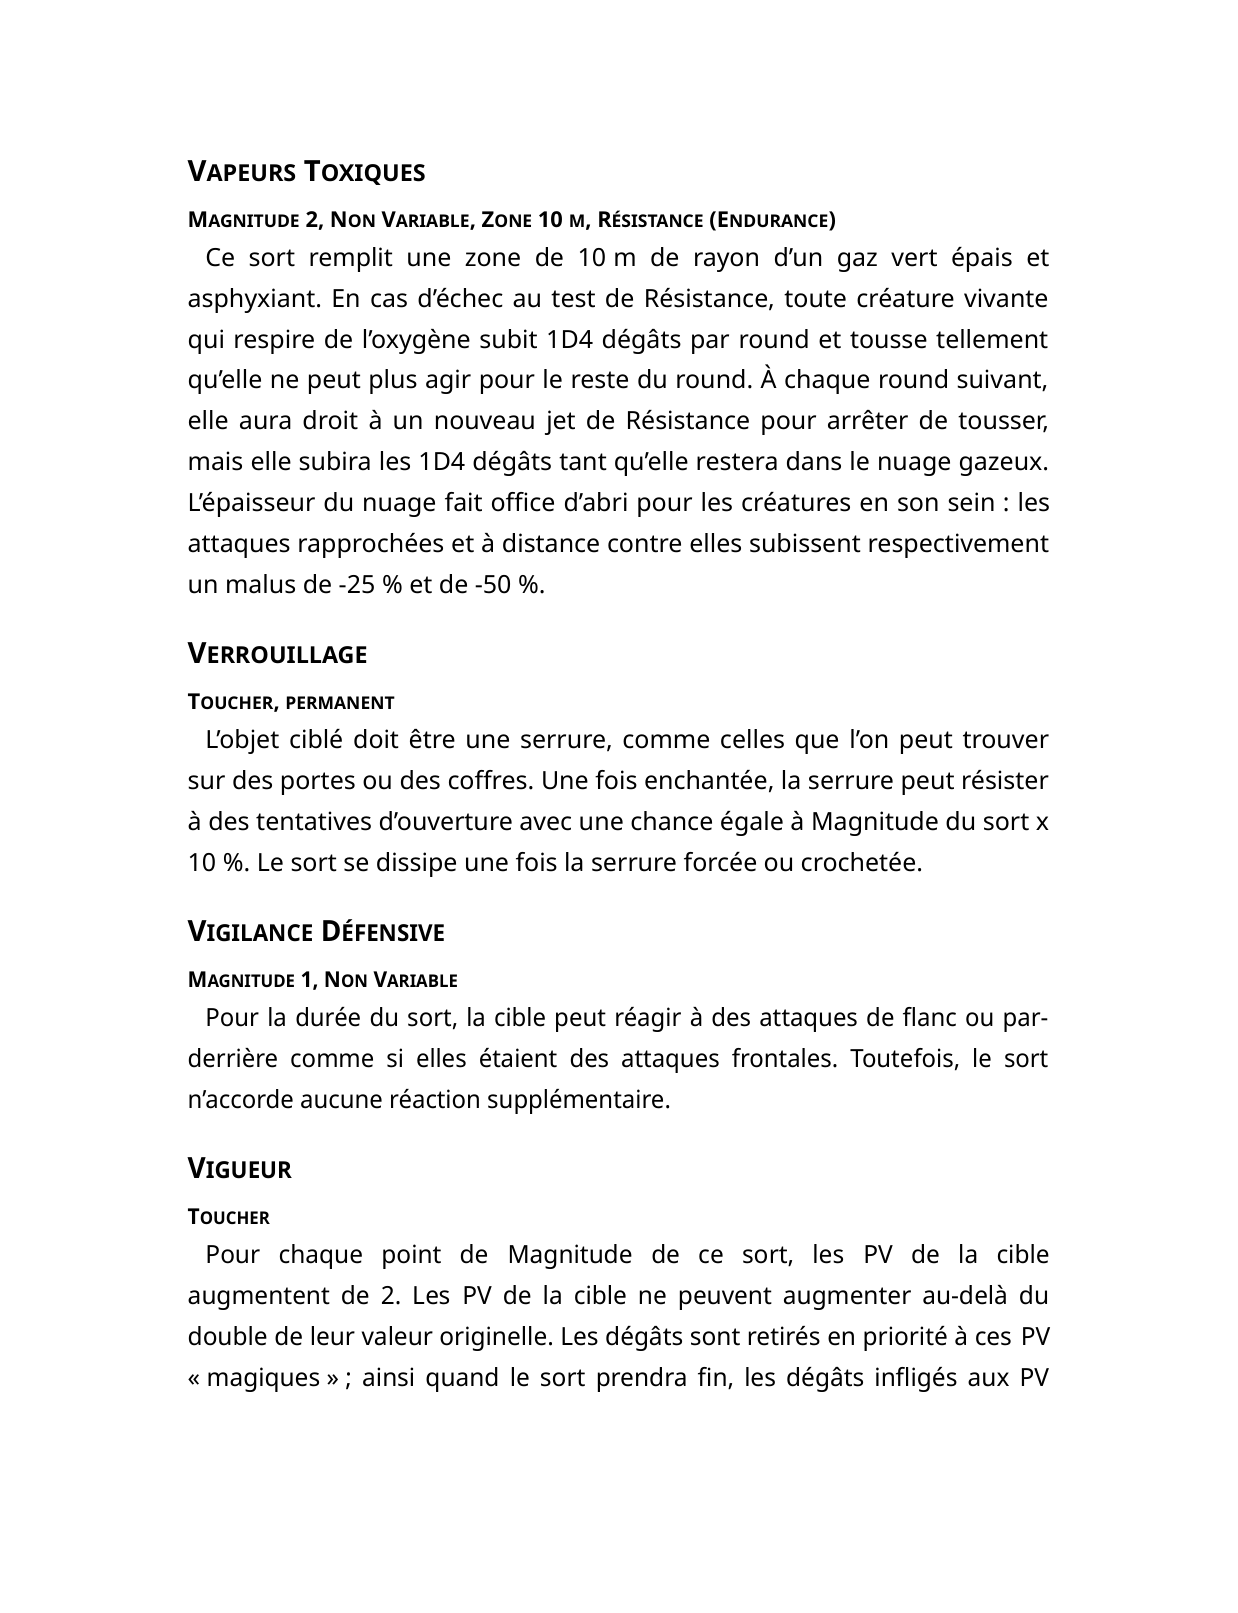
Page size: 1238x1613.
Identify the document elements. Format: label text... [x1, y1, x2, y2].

text Vigueur [187, 1147, 1050, 1187]
text Vapeurs Toxiques [187, 150, 1050, 190]
text Pour chaque point de Magnitude de ce sort, les PV de la cible augmentent de 2. Les PV de la cible ne peuvent augmenter au-delà du double de leur valeur originelle. Les dégâts sont retirés en priorité à ces PV « magiques » ; ainsi quand le sort prendra fin, les dégâts infligés aux PV [187, 1237, 1050, 1393]
text Pour la durée du sort, la cible peut réagir à des attaques de flanc ou par-derrière comme si elles étaient des attaques frontales. Toutefois, le sort n’accorde aucune réaction supplémentaire. [187, 999, 1050, 1115]
text Toucher [187, 1201, 1050, 1231]
text Magnitude 2, Non Variable, Zone 10 m, Résistance (Endurance) [187, 204, 1050, 234]
text L’objet ciblé doit être une serrure, comme celles que l’on peut trouver sur des portes ou des coffres. Une fois enchantée, la serrure peut résister à des tentatives d’ouverture avec une chance égale à Magnitude du sort x 10 %. Le sort se dissipe une fois la serrure forcée ou crochetée. [187, 722, 1050, 878]
text Toucher, permanent [187, 686, 1050, 716]
text Verrouillage [187, 632, 1050, 672]
text Magnitude 1, Non Variable [187, 964, 1050, 994]
text Vigilance Défensive [187, 910, 1050, 950]
text Ce sort remplit une zone de 10 m de rayon d’un gaz vert épais et asphyxiant. En cas d’échec au test de Résistance, toute créature vivante qui respire de l’oxygène subit 1D4 dégâts par round et tousse tellement qu’elle ne peut plus agir pour le reste du round. À chaque round suivant, elle aura droit à un nouveau jet de Résistance pour arrêter de tousser, mais elle subira les 1D4 dégâts tant qu’elle restera dans le nuage gazeux. L’épaisseur du nuage fait office d’abri pour les créatures en son sein : les attaques rapprochées et à distance contre elles subissent respectivement un malus de -25 % et de -50 %. [187, 239, 1050, 600]
